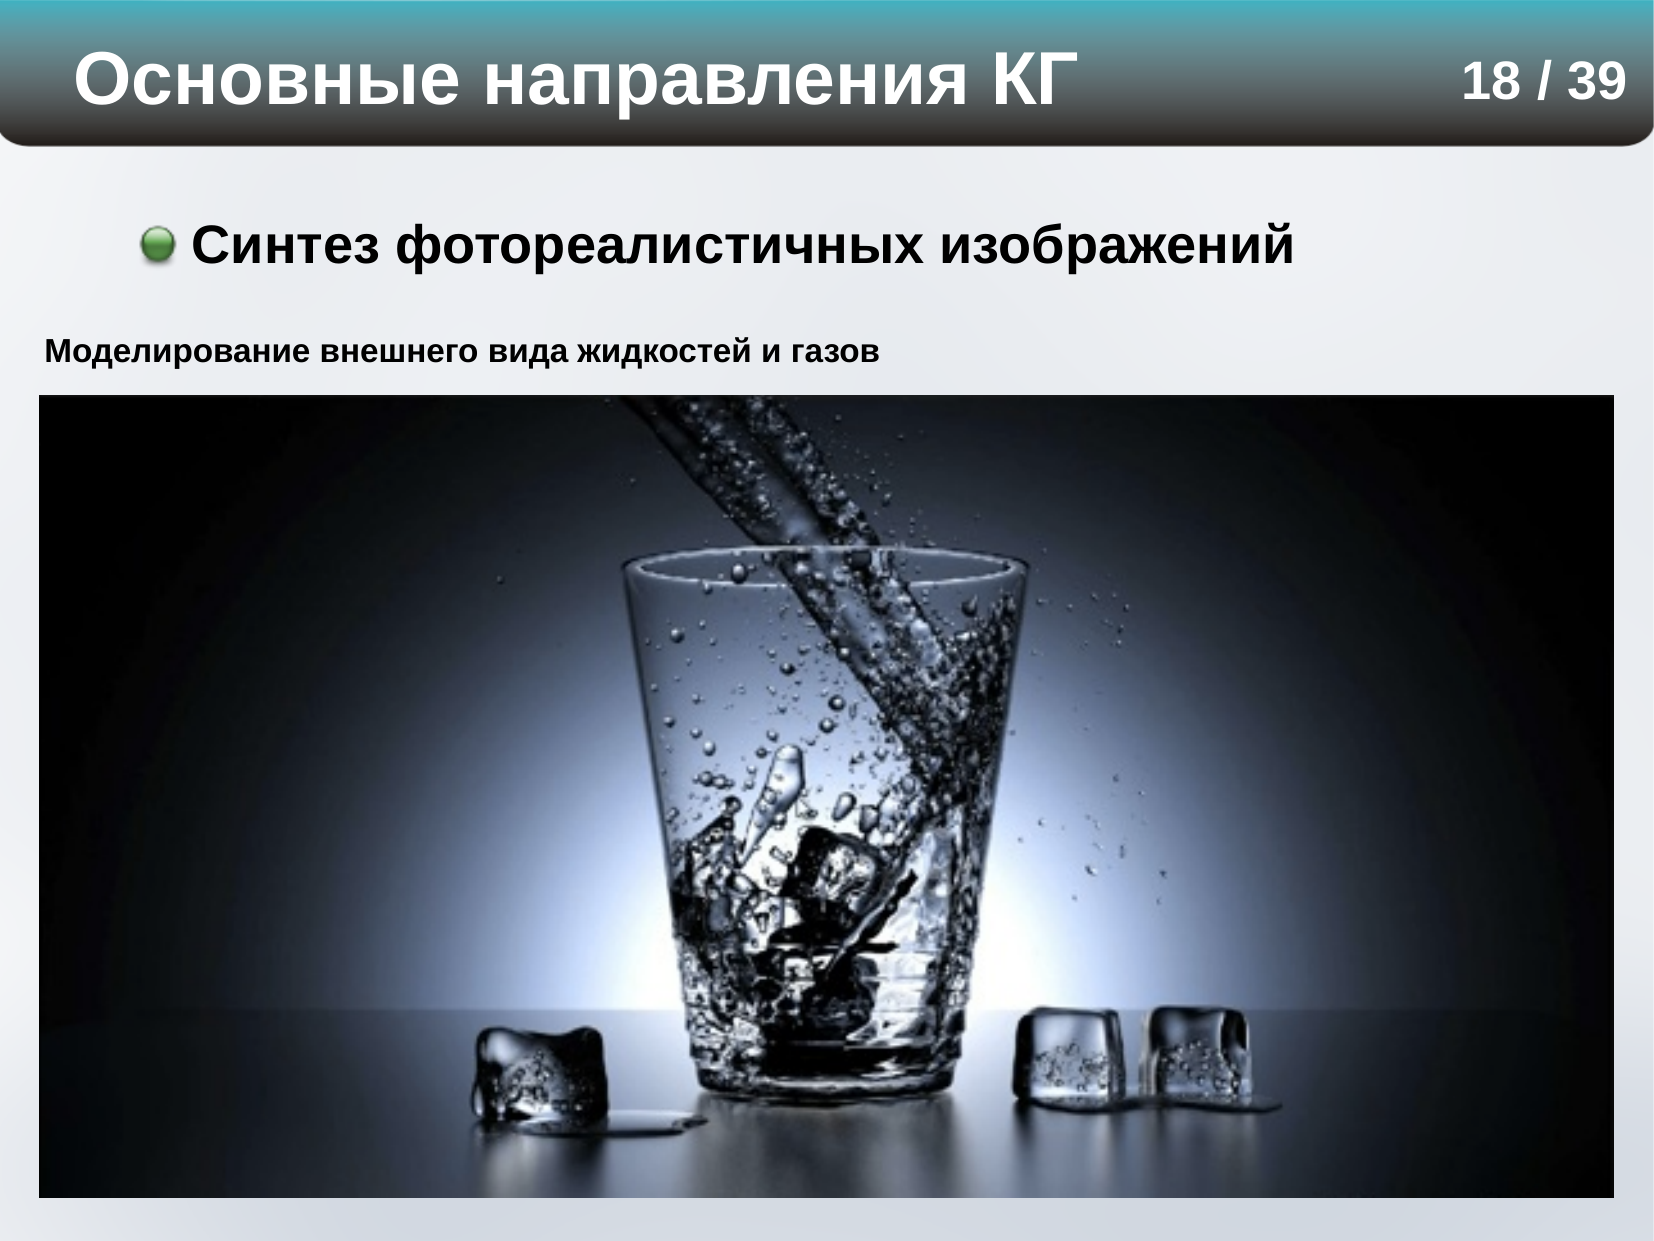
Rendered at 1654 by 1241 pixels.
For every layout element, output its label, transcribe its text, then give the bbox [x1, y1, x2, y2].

text_box Моделирование внешнего вида жидкостей и газов [29, 324, 916, 377]
text_box <номер> / 39 [1446, 42, 1654, 179]
text_box Основные направления КГ [59, 29, 1329, 129]
text_box Синтез фотореалистичных изображений [118, 206, 1536, 283]
picture [0, 0, 1654, 1241]
